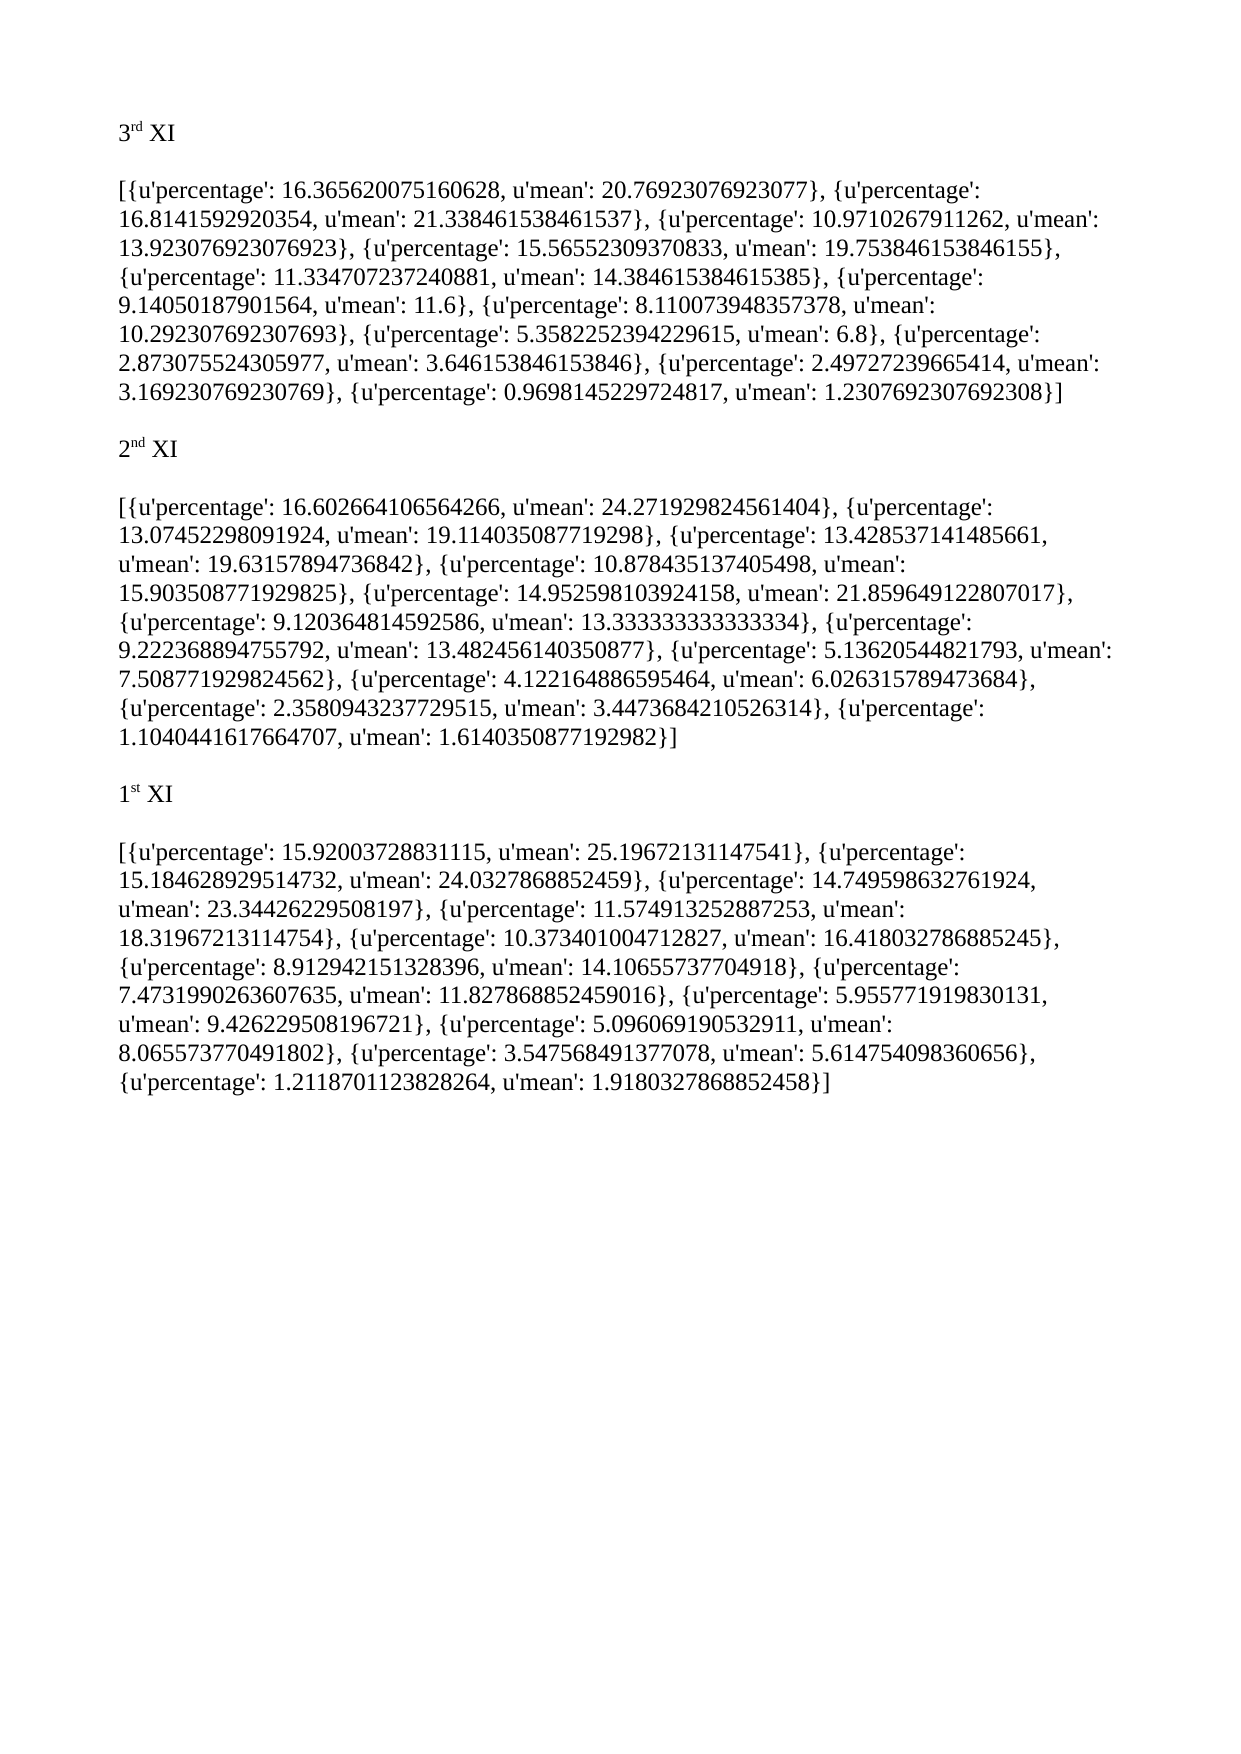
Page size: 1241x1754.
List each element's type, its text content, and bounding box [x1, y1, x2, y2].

text 3rd XI [118, 118, 1122, 147]
text 2nd XI [118, 434, 1122, 463]
text 1st XI [118, 779, 1122, 808]
text [{u'percentage': 16.365620075160628, u'mean': 20.76923076923077}, {u'percentage': 16.8141592920354, u'mean': 21.338461538461537}, {u'percentage': 10.9710267911262, u'mean': 13.923076923076923}, {u'percentage': 15.56552309370833, u'mean': 19.753846153846155}, {u'percentage': 11.334707237240881, u'mean': 14.384615384615385}, {u'percentage': 9.14050187901564, u'mean': 11.6}, {u'percentage': 8.110073948357378, u'mean': 10.292307692307693}, {u'percentage': 5.3582252394229615, u'mean': 6.8}, {u'percentage': 2.873075524305977, u'mean': 3.646153846153846}, {u'percentage': 2.49727239665414, u'mean': 3.169230769230769}, {u'percentage': 0.9698145229724817, u'mean': 1.2307692307692308}] [118, 176, 1122, 406]
text [{u'percentage': 16.602664106564266, u'mean': 24.271929824561404}, {u'percentage': 13.07452298091924, u'mean': 19.114035087719298}, {u'percentage': 13.428537141485661, u'mean': 19.63157894736842}, {u'percentage': 10.878435137405498, u'mean': 15.903508771929825}, {u'percentage': 14.952598103924158, u'mean': 21.859649122807017}, {u'percentage': 9.120364814592586, u'mean': 13.333333333333334}, {u'percentage': 9.222368894755792, u'mean': 13.482456140350877}, {u'percentage': 5.13620544821793, u'mean': 7.508771929824562}, {u'percentage': 4.122164886595464, u'mean': 6.026315789473684}, {u'percentage': 2.3580943237729515, u'mean': 3.4473684210526314}, {u'percentage': 1.1040441617664707, u'mean': 1.6140350877192982}] [118, 492, 1122, 751]
text [{u'percentage': 15.92003728831115, u'mean': 25.19672131147541}, {u'percentage': 15.184628929514732, u'mean': 24.0327868852459}, {u'percentage': 14.749598632761924, u'mean': 23.34426229508197}, {u'percentage': 11.574913252887253, u'mean': 18.31967213114754}, {u'percentage': 10.373401004712827, u'mean': 16.418032786885245}, {u'percentage': 8.912942151328396, u'mean': 14.10655737704918}, {u'percentage': 7.4731990263607635, u'mean': 11.827868852459016}, {u'percentage': 5.955771919830131, u'mean': 9.426229508196721}, {u'percentage': 5.096069190532911, u'mean': 8.065573770491802}, {u'percentage': 3.547568491377078, u'mean': 5.614754098360656}, {u'percentage': 1.2118701123828264, u'mean': 1.9180327868852458}] [118, 837, 1122, 1096]
